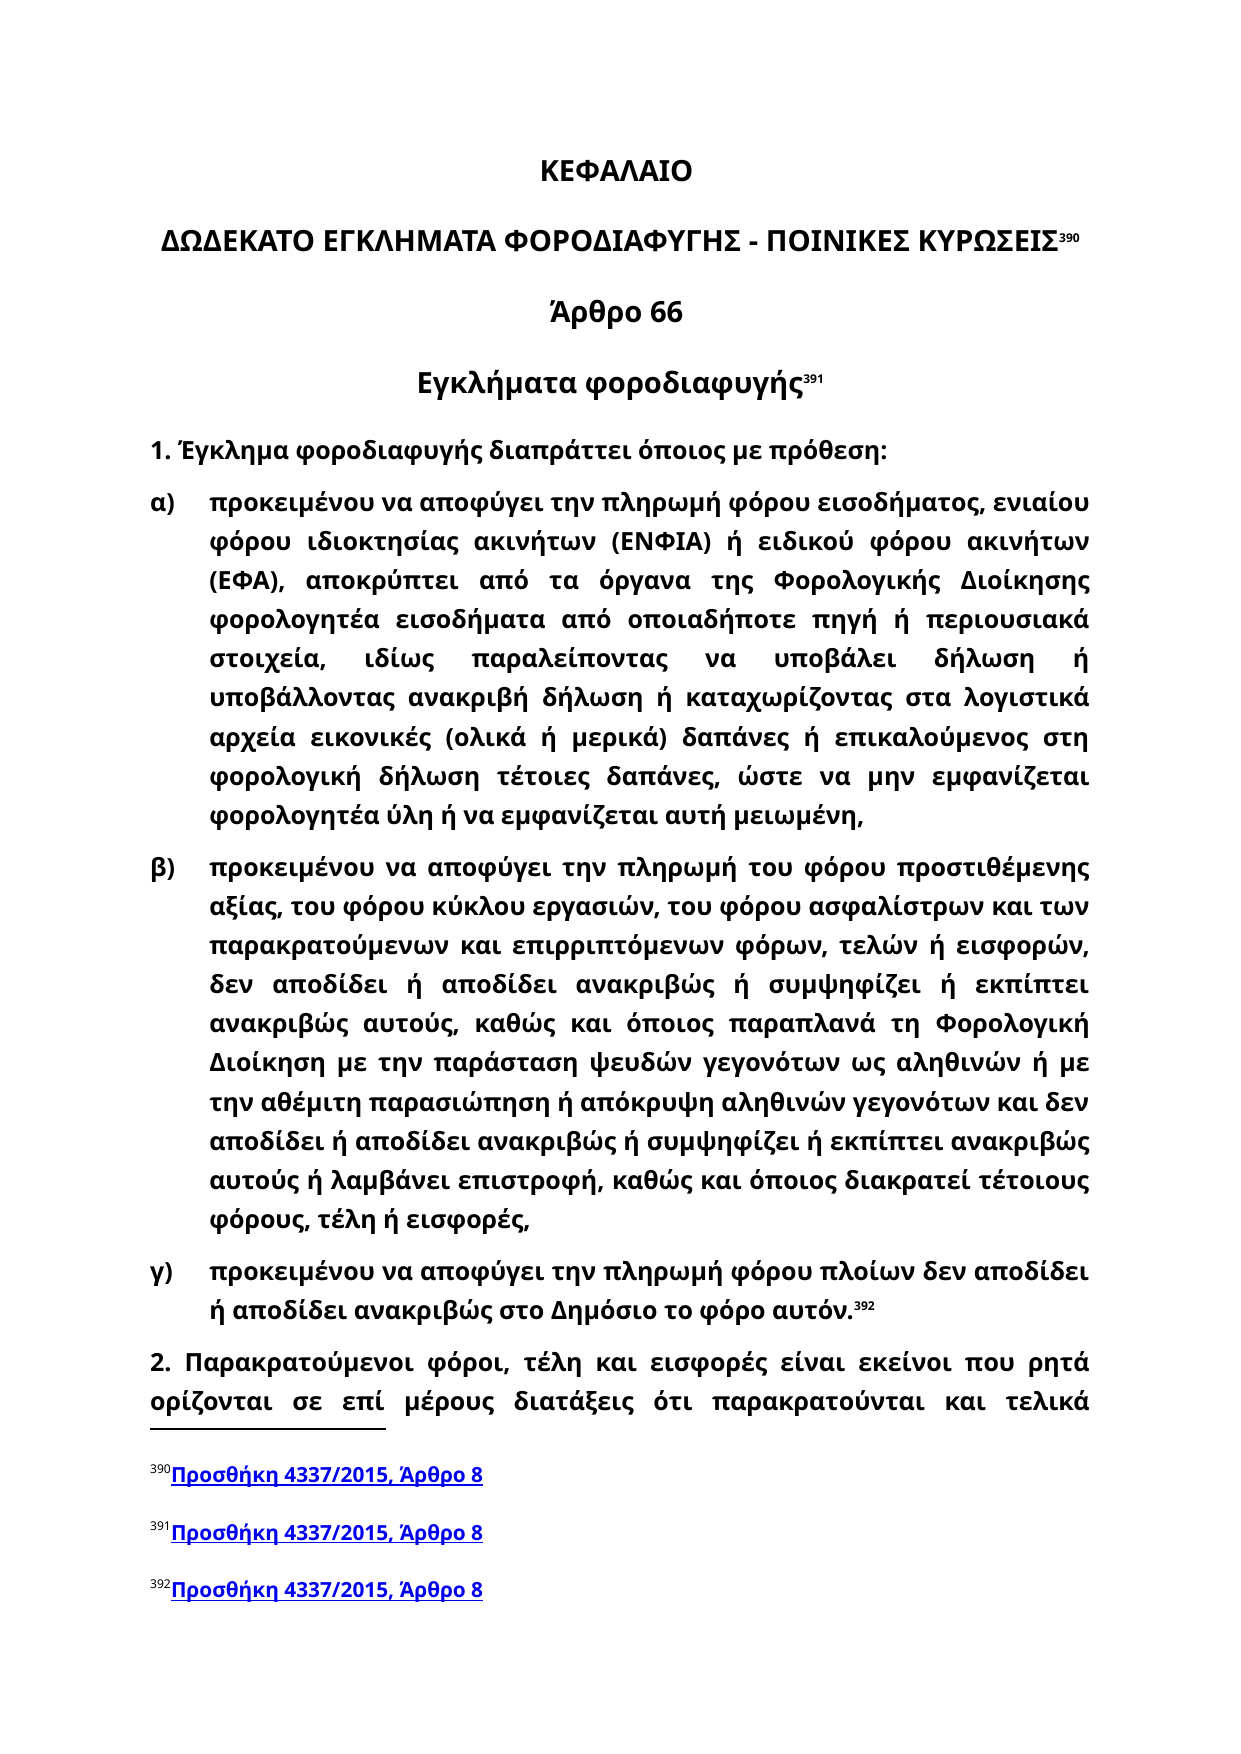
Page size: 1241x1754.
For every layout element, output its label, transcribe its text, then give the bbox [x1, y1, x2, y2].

text Προσθήκη 4337/2015, Άρθρο 8 [150, 1460, 1090, 1489]
text 2. Παρακρατούμενοι φόροι, τέλη και εισφορές είναι εκείνοι που ρητά ορίζονται σε επί μέρους διατάξεις ότι παρακρατούνται και τελικά [150, 1344, 1090, 1417]
text 1. Έγκλημα φοροδιαφυγής διαπράττει όποιος με πρόθεση: [150, 432, 1090, 467]
text Προσθήκη 4337/2015, Άρθρο 8 [150, 1576, 1090, 1604]
list β) προκειμένου να αποφύγει την πληρωμή του φόρου προστιθέμενης αξίας, του φόρου κύκλου εργασιών, του φόρου ασφαλίστρων και των παρακρατούμενων και επιρριπτόμενων φόρων, τελών ή εισφορών, δεν αποδίδει ή αποδίδει ανακριβώς ή συμψηφίζει ή εκπίπτει ανακριβώς αυτούς, καθώς και όποιος παραπλανά τη Φορολογική Διοίκηση με την παράσταση ψευδών γεγονότων ως αληθινών ή με την αθέμιτη παρασιώπηση ή απόκρυψη αληθινών γεγονότων και δεν αποδίδει ή αποδίδει ανακριβώς ή συμψηφίζει ή εκπίπτει ανακριβώς αυτούς ή λαμβάνει επιστροφή, καθώς και όποιος διακρατεί τέτοιους φόρους, τέλη ή εισφορές, [150, 849, 1090, 1236]
text Προσθήκη 4337/2015, Άρθρο 8 [150, 1518, 1090, 1546]
subtitle ΚΕΦΑΛΑΙΟ [150, 150, 1090, 190]
subtitle Εγκλήματα φοροδιαφυγής [150, 362, 1090, 402]
subtitle ΔΩΔΕΚΑΤΟ ΕΓΚΛΗΜΑΤΑ ΦΟΡΟΔΙΑΦΥΓΗΣ - ΠΟΙΝΙΚΕΣ ΚΥΡΩΣΕΙΣ [150, 221, 1090, 260]
list γ) προκειμένου να αποφύγει την πληρωμή φόρου πλοίων δεν αποδίδει ή αποδίδει ανακριβώς στο Δημόσιο το φόρο αυτόν. [150, 1253, 1090, 1327]
subtitle Άρθρο 66 [150, 291, 1090, 331]
list α) προκειμένου να αποφύγει την πληρωμή φόρου εισοδήματος, ενιαίου φόρου ιδιοκτησίας ακινήτων (ΕΝΦΙΑ) ή ειδικού φόρου ακινήτων (ΕΦΑ), αποκρύπτει από τα όργανα της Φορολογικής Διοίκησης φορολογητέα εισοδήματα από οποιαδήποτε πηγή ή περιουσιακά στοιχεία, ιδίως παραλείποντας να υποβάλει δήλωση ή υποβάλλοντας ανακριβή δήλωση ή καταχωρίζοντας στα λογιστικά αρχεία εικονικές (ολικά ή μερικά) δαπάνες ή επικαλούμενος στη φορολογική δήλωση τέτοιες δαπάνες, ώστε να μην εμφανίζεται φορολογητέα ύλη ή να εμφανίζεται αυτή μειωμένη, [150, 484, 1090, 832]
